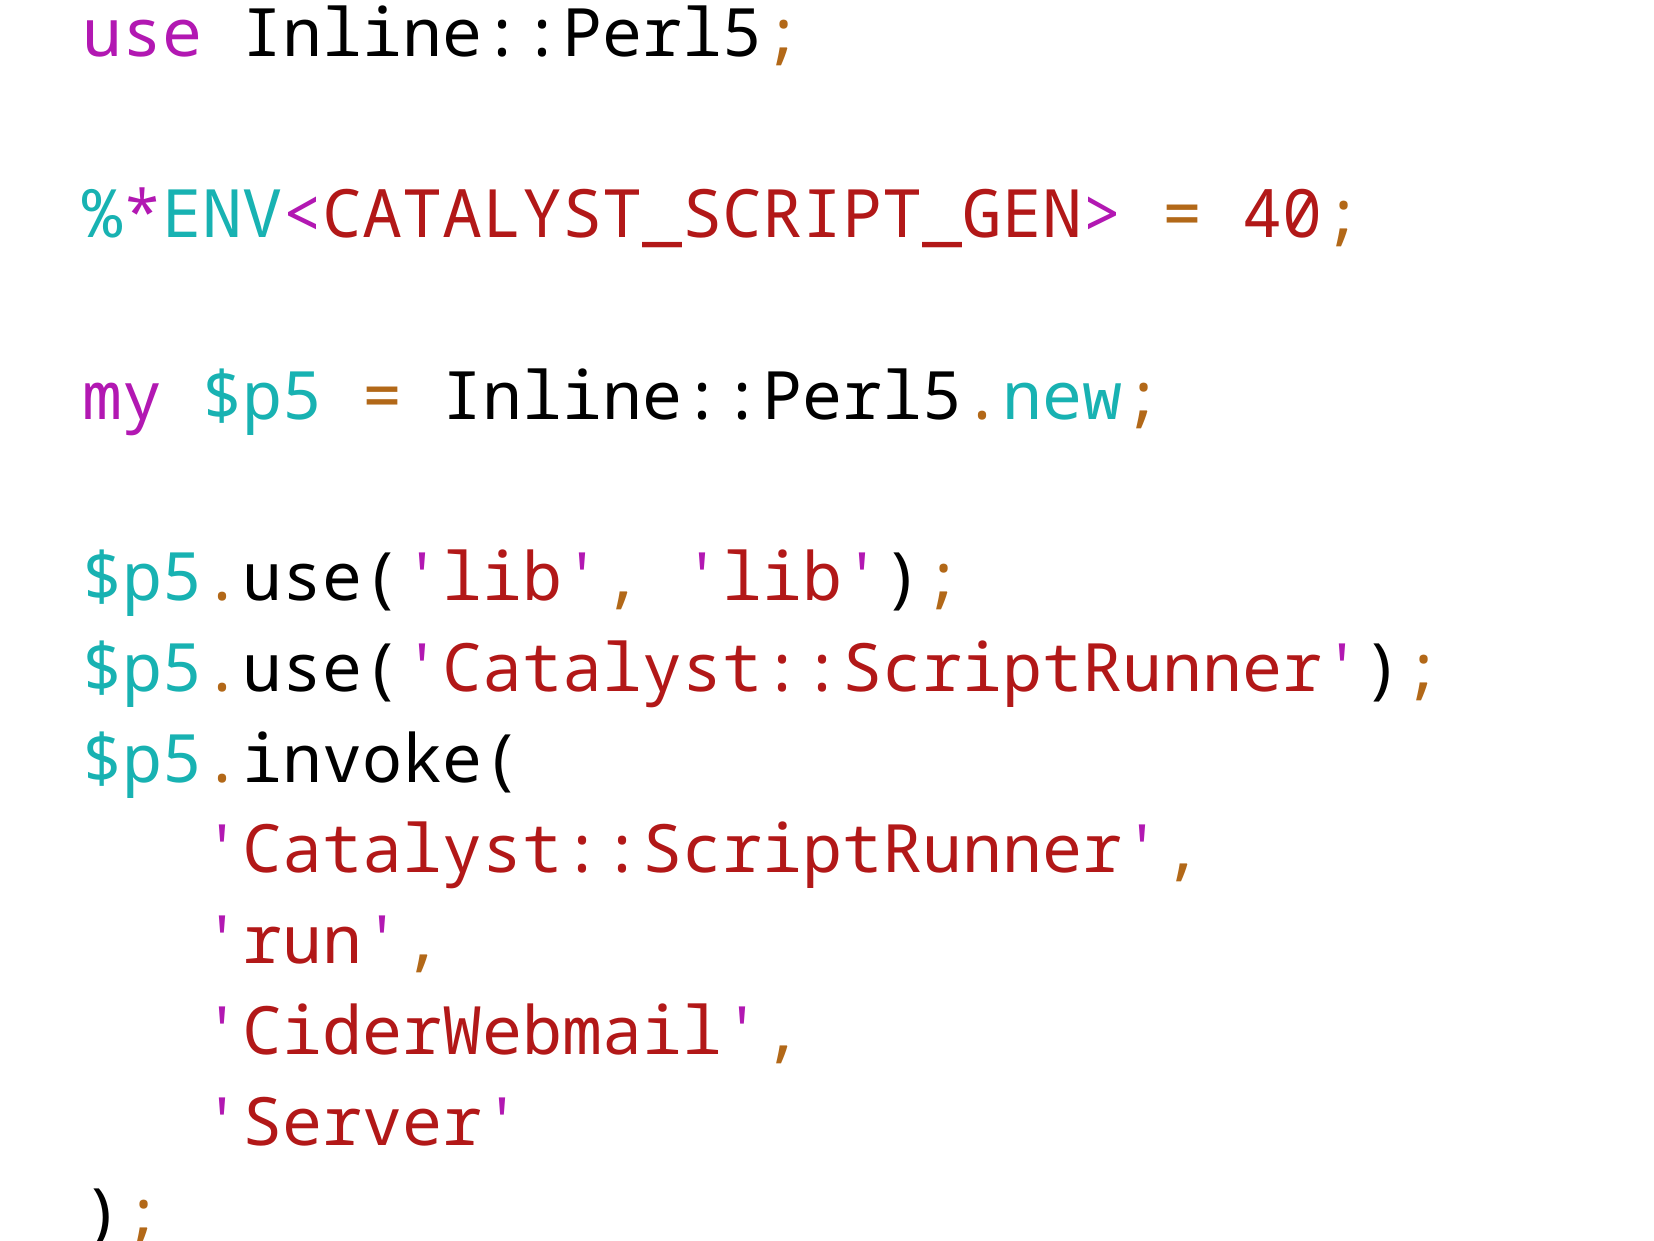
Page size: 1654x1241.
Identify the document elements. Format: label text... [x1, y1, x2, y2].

subtitle use Inline::Perl5; %*ENV<CATALYST_SCRIPT_GEN> = 40; my $p5 = Inline::Perl5.new; $p5.use('lib', 'lib'); $p5.use('Catalyst::ScriptRunner'); $p5.invoke( 'Catalyst::ScriptRunner', 'run', 'CiderWebmail', 'Server' ); [82, 91, 1571, 1149]
